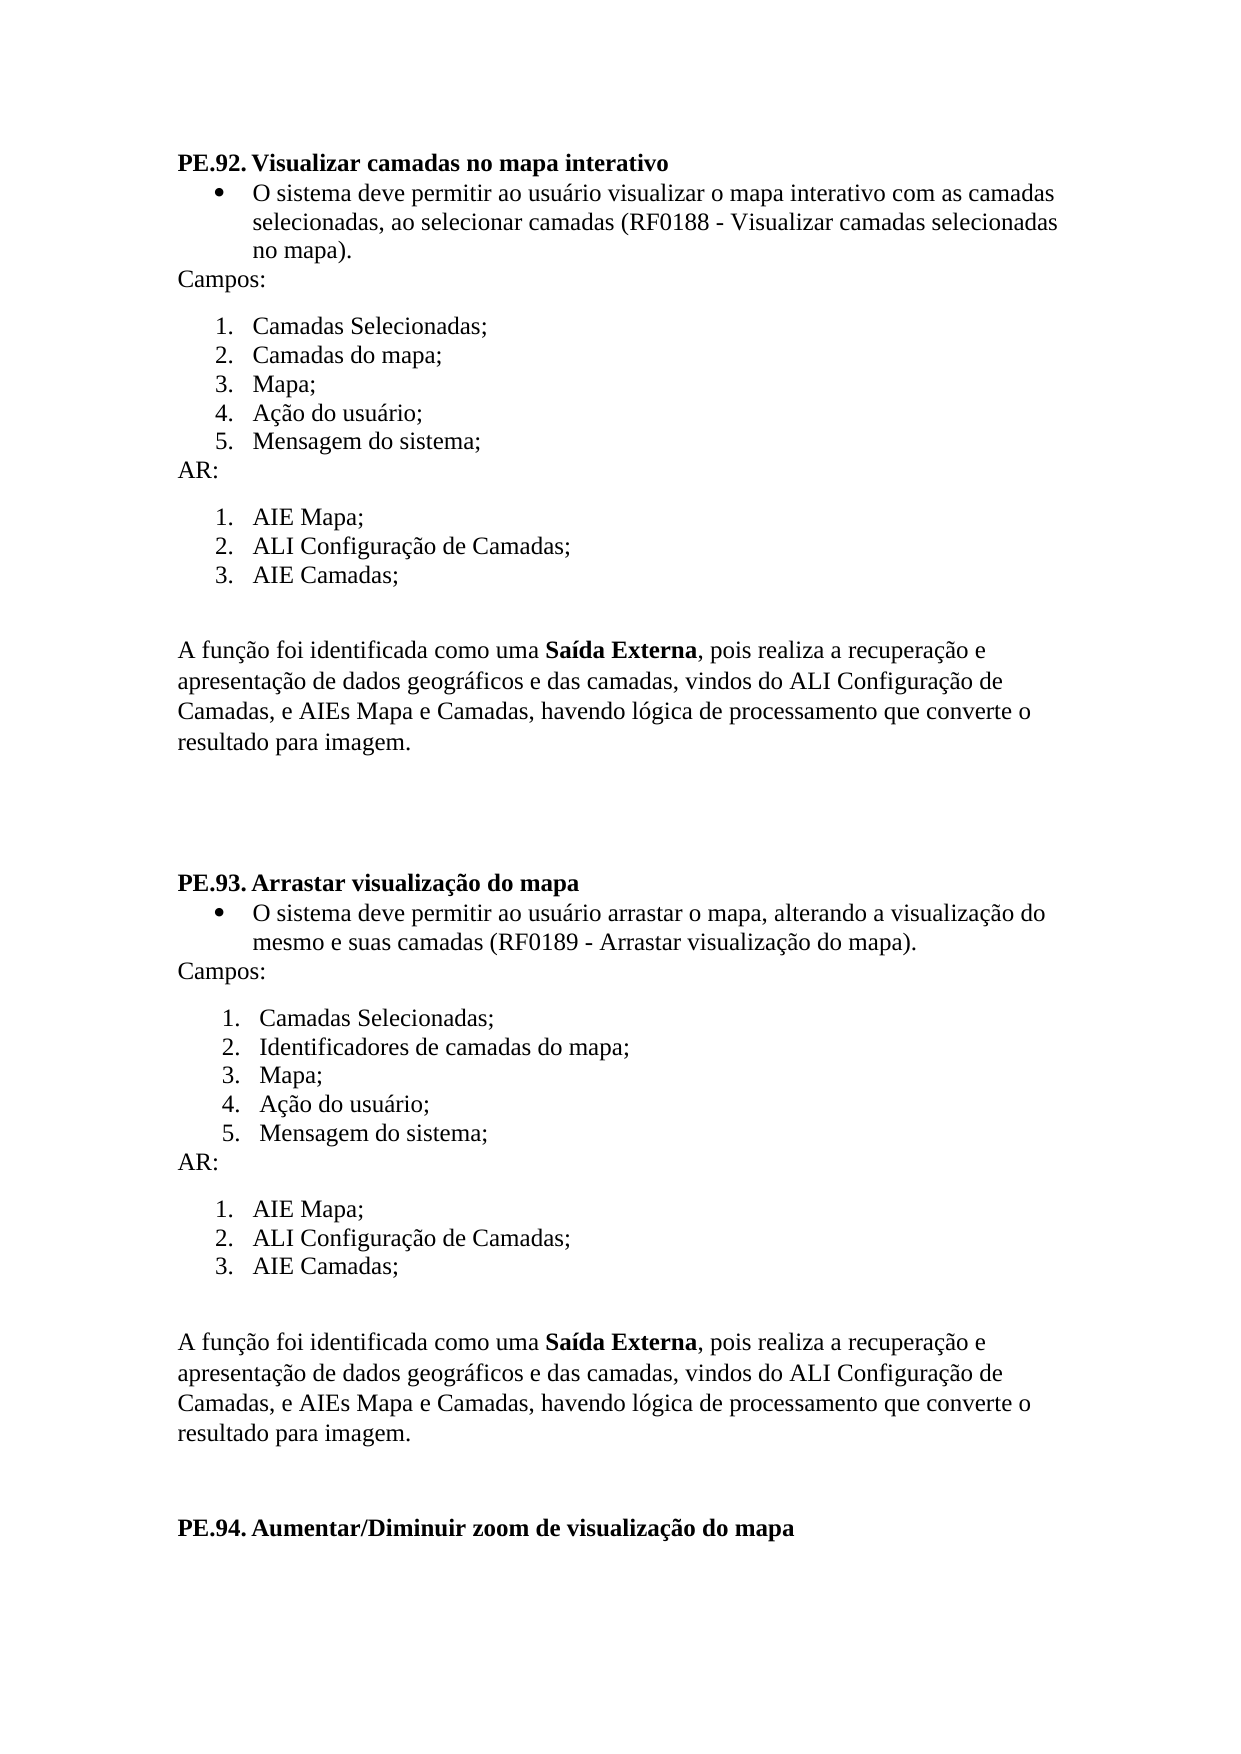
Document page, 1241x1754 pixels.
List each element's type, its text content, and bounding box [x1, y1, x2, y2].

list O sistema deve permitir ao usuário visualizar o mapa interativo com as camadas selecionadas, ao selecionar camadas (RF0188 - Visualizar camadas selecionadas no mapa). [215, 178, 1063, 264]
text AR: [177, 455, 1063, 484]
list Visualizar camadas no mapa interativo [177, 148, 1063, 176]
list ALI Configuração de Camadas; [215, 531, 1063, 560]
list AIE Camadas; [215, 560, 1063, 588]
list Ação do usuário; [215, 398, 1063, 426]
list Camadas do mapa; [215, 340, 1063, 369]
list Aumentar/Diminuir zoom de visualização do mapa [177, 1513, 1063, 1541]
list Camadas Selecionadas; [222, 1003, 1063, 1032]
list Mensagem do sistema; [222, 1118, 1063, 1147]
list Mensagem do sistema; [215, 426, 1063, 455]
text A função foi identificada como uma Saída Externa, pois realiza a recuperação e apresentação de dados geográficos e das camadas, vindos do ALI Configuração de Camadas, e AIEs Mapa e Camadas, havendo lógica de processamento que converte o resultado para imagem. [177, 1327, 1063, 1447]
list AIE Mapa; [215, 1194, 1063, 1223]
list AIE Mapa; [215, 502, 1063, 531]
list Arrastar visualização do mapa [177, 868, 1063, 897]
text A função foi identificada como uma Saída Externa, pois realiza a recuperação e apresentação de dados geográficos e das camadas, vindos do ALI Configuração de Camadas, e AIEs Mapa e Camadas, havendo lógica de processamento que converte o resultado para imagem. [177, 636, 1063, 756]
list Identificadores de camadas do mapa; [222, 1032, 1063, 1061]
list Mapa; [222, 1061, 1063, 1089]
list O sistema deve permitir ao usuário arrastar o mapa, alterando a visualização do mesmo e suas camadas (RF0189 - Arrastar visualização do mapa). [215, 898, 1063, 956]
text Campos: [177, 956, 1063, 985]
list ALI Configuração de Camadas; [215, 1223, 1063, 1251]
list Ação do usuário; [222, 1089, 1063, 1118]
text Campos: [177, 264, 1063, 293]
text AR: [177, 1147, 1063, 1176]
list Camadas Selecionadas; [215, 311, 1063, 340]
list AIE Camadas; [215, 1251, 1063, 1280]
list Mapa; [215, 369, 1063, 398]
